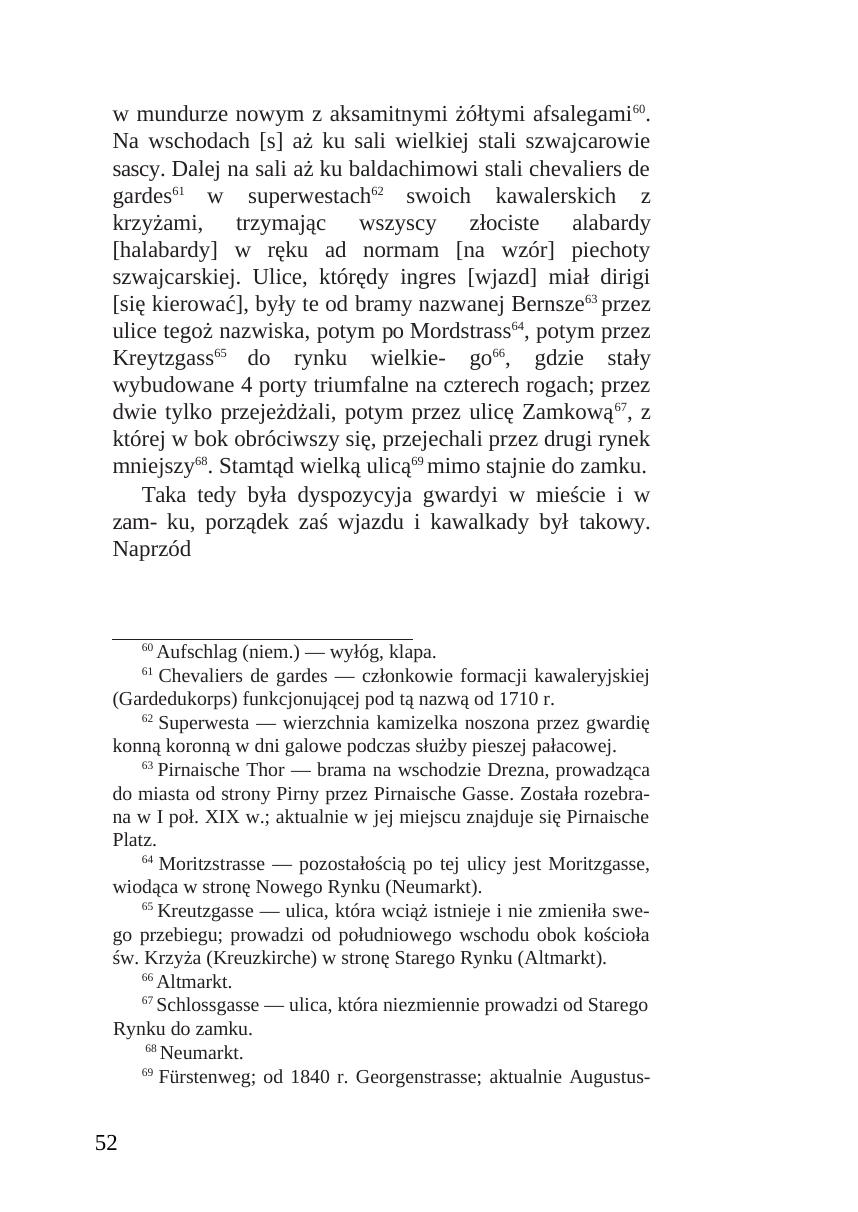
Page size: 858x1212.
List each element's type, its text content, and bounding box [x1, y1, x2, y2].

text 67 Schlossgasse — ulica, która niezmiennie prowadzi od Starego [142, 993, 807, 1016]
text Rynku do zamku. [48, 1017, 253, 1040]
text 66 Altmarkt. [142, 970, 807, 992]
text 63 Pirnaische Thor — brama na wschodzie Drezna, prowadząca do miasta od strony Pirny przez Pirnaische Gasse. Została rozebra- na w I poł. XIX w.; aktualnie w jej miejscu znajduje się Pirnaische Platz. [112, 758, 651, 851]
text 61 Chevaliers de gardes — członkowie formacji kawaleryjskiej (Gardedukorps) funkcjonującej pod tą nazwą od 1710 r. [112, 664, 651, 710]
text 65 Kreutzgasse — ulica, która wciąż istnieje i nie zmieniła swe- go przebiegu; prowadzi od południowego wschodu obok kościoła św. Krzyża (Kreuzkirche) w stronę Starego Rynku (Altmarkt). [112, 899, 651, 969]
text Taka tedy była dyspozycyja gwardyi w mieście i w zam- ku, porządek zaś wjazdu i kawalkady był takowy. Naprzód [112, 481, 651, 562]
text 69 Fürstenweg; od 1840 r. Georgenstrasse; aktualnie Augustus- [112, 1065, 651, 1088]
text 60 Aufschlag (niem.) — wyłóg, klapa. [142, 639, 807, 663]
text 64 Moritzstrasse — pozostałością po tej ulicy jest Moritzgasse, wiodąca w stronę Nowego Rynku (Neumarkt). [112, 852, 651, 898]
text w mundurze nowym z aksamitnymi żółtymi afsalegami60. Na wschodach [s] aż ku sali wielkiej stali szwajcarowie sascy. Dalej na sali aż ku baldachimowi stali chevaliers de gardes61 w superwestach62 swoich kawalerskich z krzyżami, trzymając wszyscy złociste alabardy [halabardy] w ręku ad normam [na wzór] piechoty szwajcarskiej. Ulice, którędy ingres [wjazd] miał dirigi [się kierować], były te od bramy nazwanej Bernsze63 przez ulice tegoż nazwiska, potym po Mordstrass64, potym przez Kreytzgass65 do rynku wielkie- go66, gdzie stały wybudowane 4 porty triumfalne na czterech rogach; przez dwie tylko przejeżdżali, potym przez ulicę Zamkową67, z której w bok obróciwszy się, przejechali przez drugi rynek mniejszy68. Stamtąd wielką ulicą69 mimo stajnie do zamku. [112, 101, 651, 479]
text 62 Superwesta — wierzchnia kamizelka noszona przez gwardię konną koronną w dni galowe podczas służby pieszej pałacowej. [112, 711, 651, 757]
text 68 Neumarkt. [48, 1041, 243, 1064]
